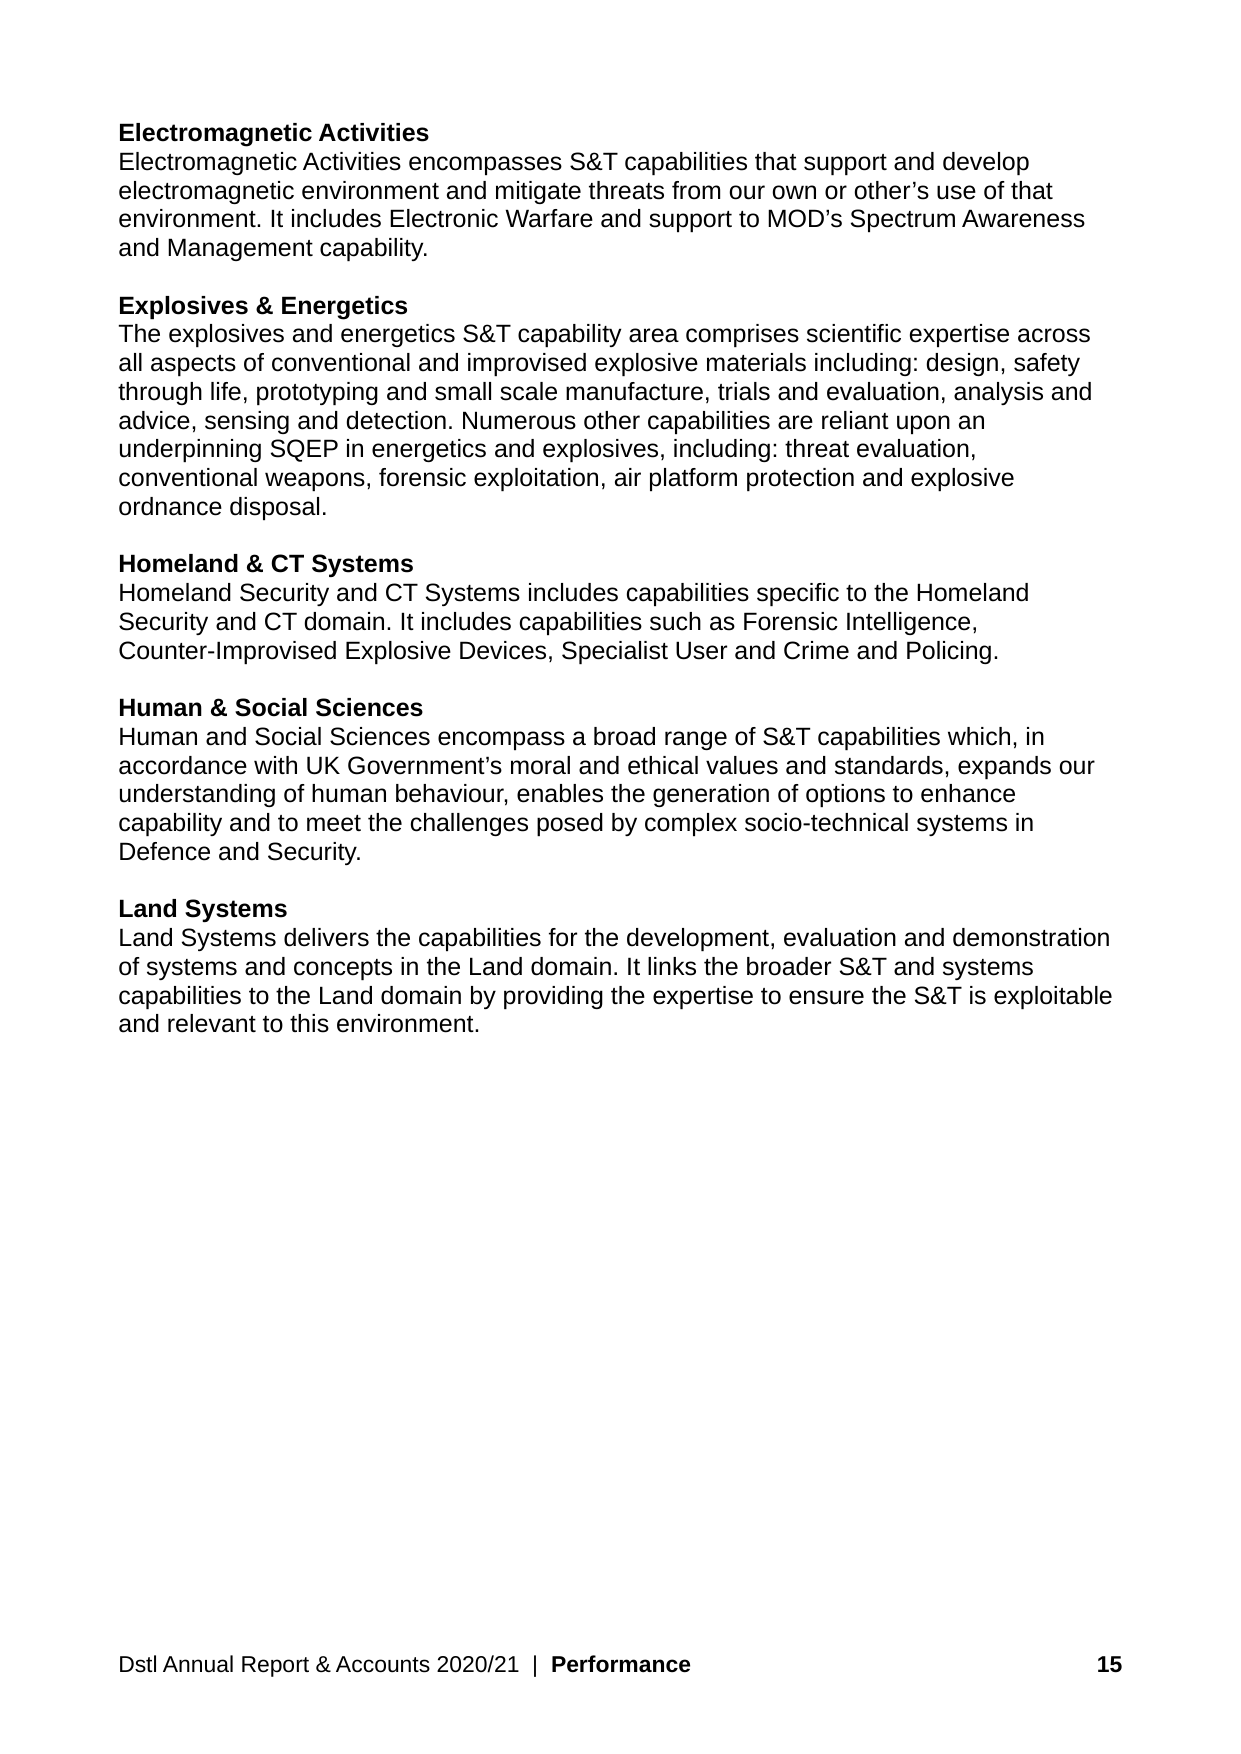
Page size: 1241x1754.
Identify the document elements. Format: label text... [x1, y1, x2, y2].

text Explosives & Energetics [118, 291, 1122, 319]
text Human & Social Sciences [118, 693, 1122, 722]
text Electromagnetic Activities encompasses S&T capabilities that support and develop electromagnetic environment and mitigate threats from our own or other’s use of that environment. It includes Electronic Warfare and support to MOD’s Spectrum Awareness and Management capability. [118, 147, 1122, 262]
text Land Systems delivers the capabilities for the development, evaluation and demonstration of systems and concepts in the Land domain. It links the broader S&T and systems capabilities to the Land domain by providing the expertise to ensure the S&T is exploitable and relevant to this environment. [118, 923, 1122, 1038]
text Land Systems [118, 894, 1122, 923]
text Homeland & CT Systems [118, 549, 1122, 578]
text Electromagnetic Activities [118, 118, 1122, 147]
text Human and Social Sciences encompass a broad range of S&T capabilities which, in accordance with UK Government’s moral and ethical values and standards, expands our understanding of human behaviour, enables the generation of options to enhance capability and to meet the challenges posed by complex socio-technical systems in Defence and Security. [118, 722, 1122, 866]
text Homeland Security and CT Systems includes capabilities specific to the Homeland Security and CT domain. It includes capabilities such as Forensic Intelligence, Counter-Improvised Explosive Devices, Specialist User and Crime and Policing. [118, 578, 1122, 664]
text The explosives and energetics S&T capability area comprises scientific expertise across all aspects of conventional and improvised explosive materials including: design, safety through life, prototyping and small scale manufacture, trials and evaluation, analysis and advice, sensing and detection. Numerous other capabilities are reliant upon an underpinning SQEP in energetics and explosives, including: threat evaluation, conventional weapons, forensic exploitation, air platform protection and explosive ordnance disposal. [118, 319, 1122, 521]
